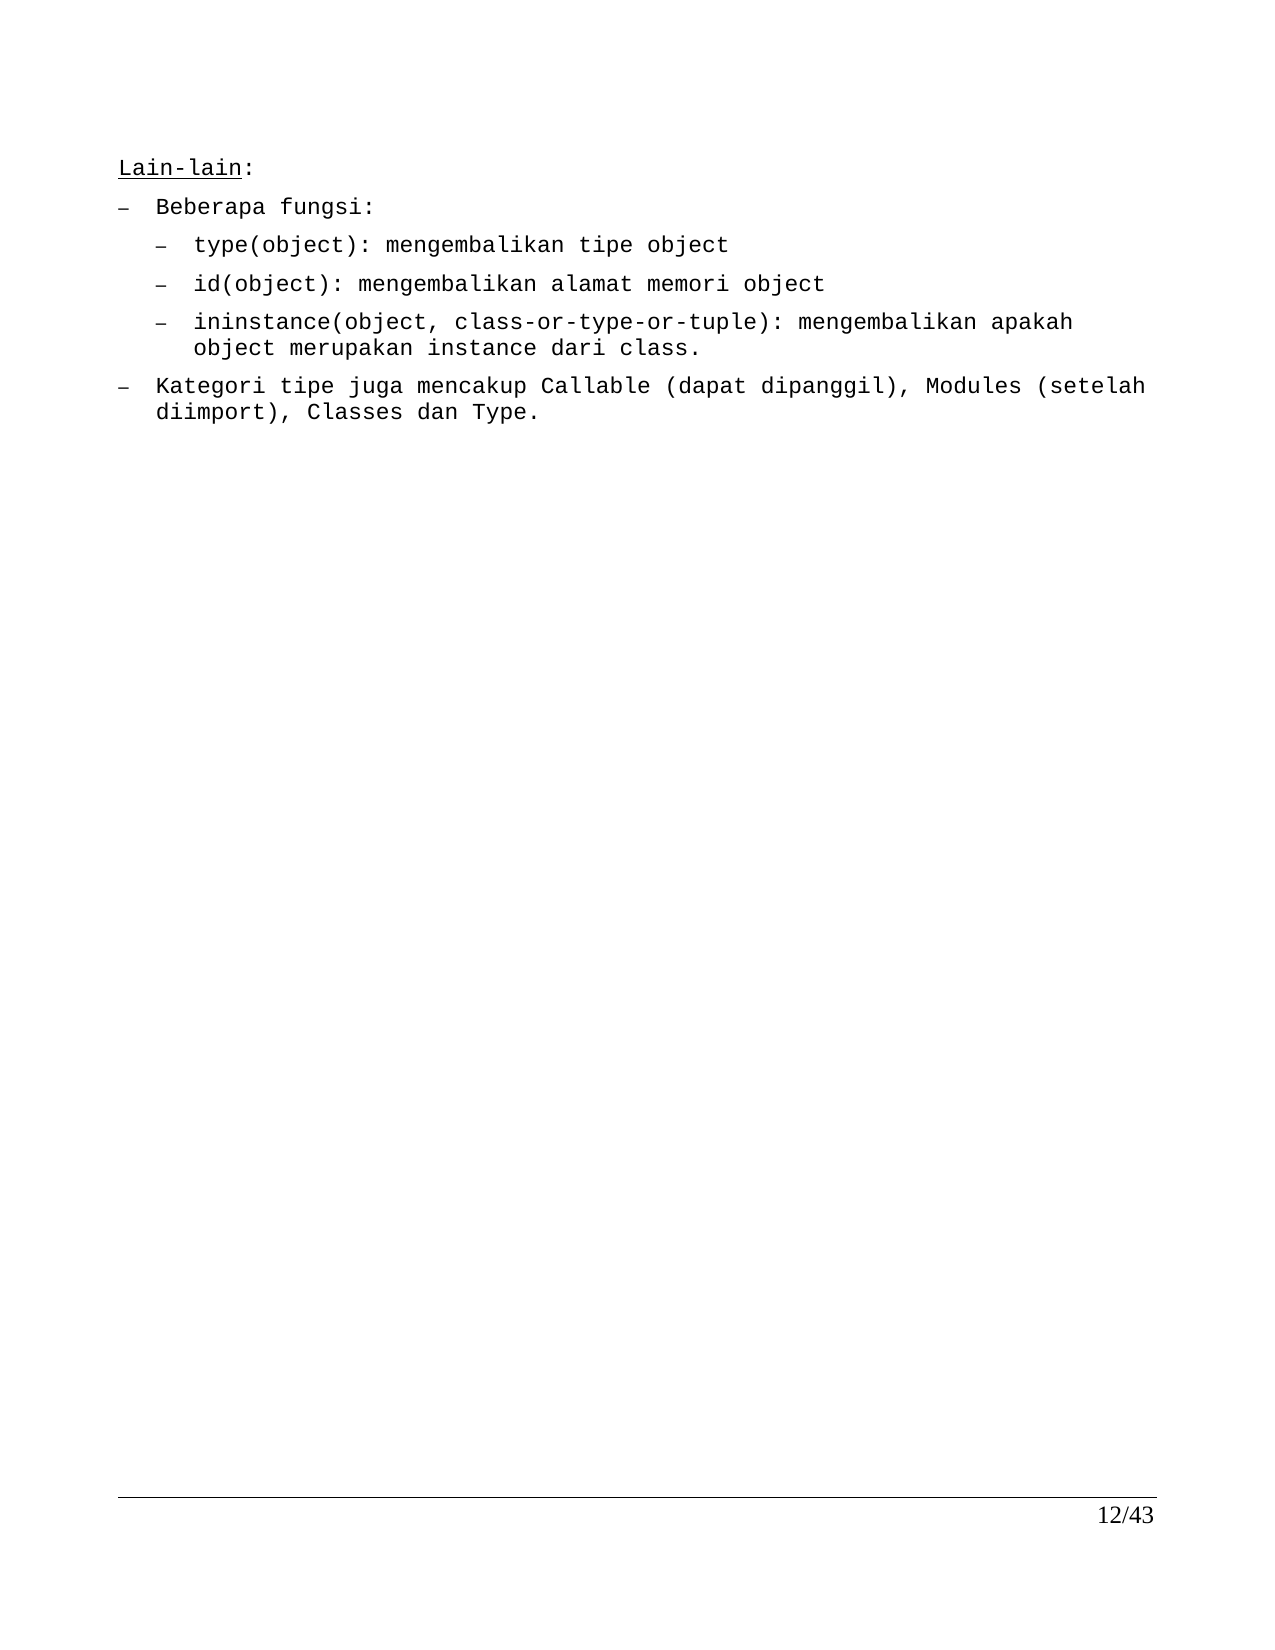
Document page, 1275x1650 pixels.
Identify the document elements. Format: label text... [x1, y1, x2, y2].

list Beberapa fungsi: [118, 195, 1157, 221]
list type(object): mengembalikan tipe object [156, 233, 1157, 259]
list ininstance(object, class-or-type-or-tuple): mengembalikan apakah object merupakan instance dari class. [156, 310, 1157, 362]
list id(object): mengembalikan alamat memori object [156, 272, 1157, 298]
list Kategori tipe juga mencakup Callable (dapat dipanggil), Modules (setelah diimport), Classes dan Type. [118, 375, 1157, 427]
text Lain-lain: [118, 157, 1157, 182]
